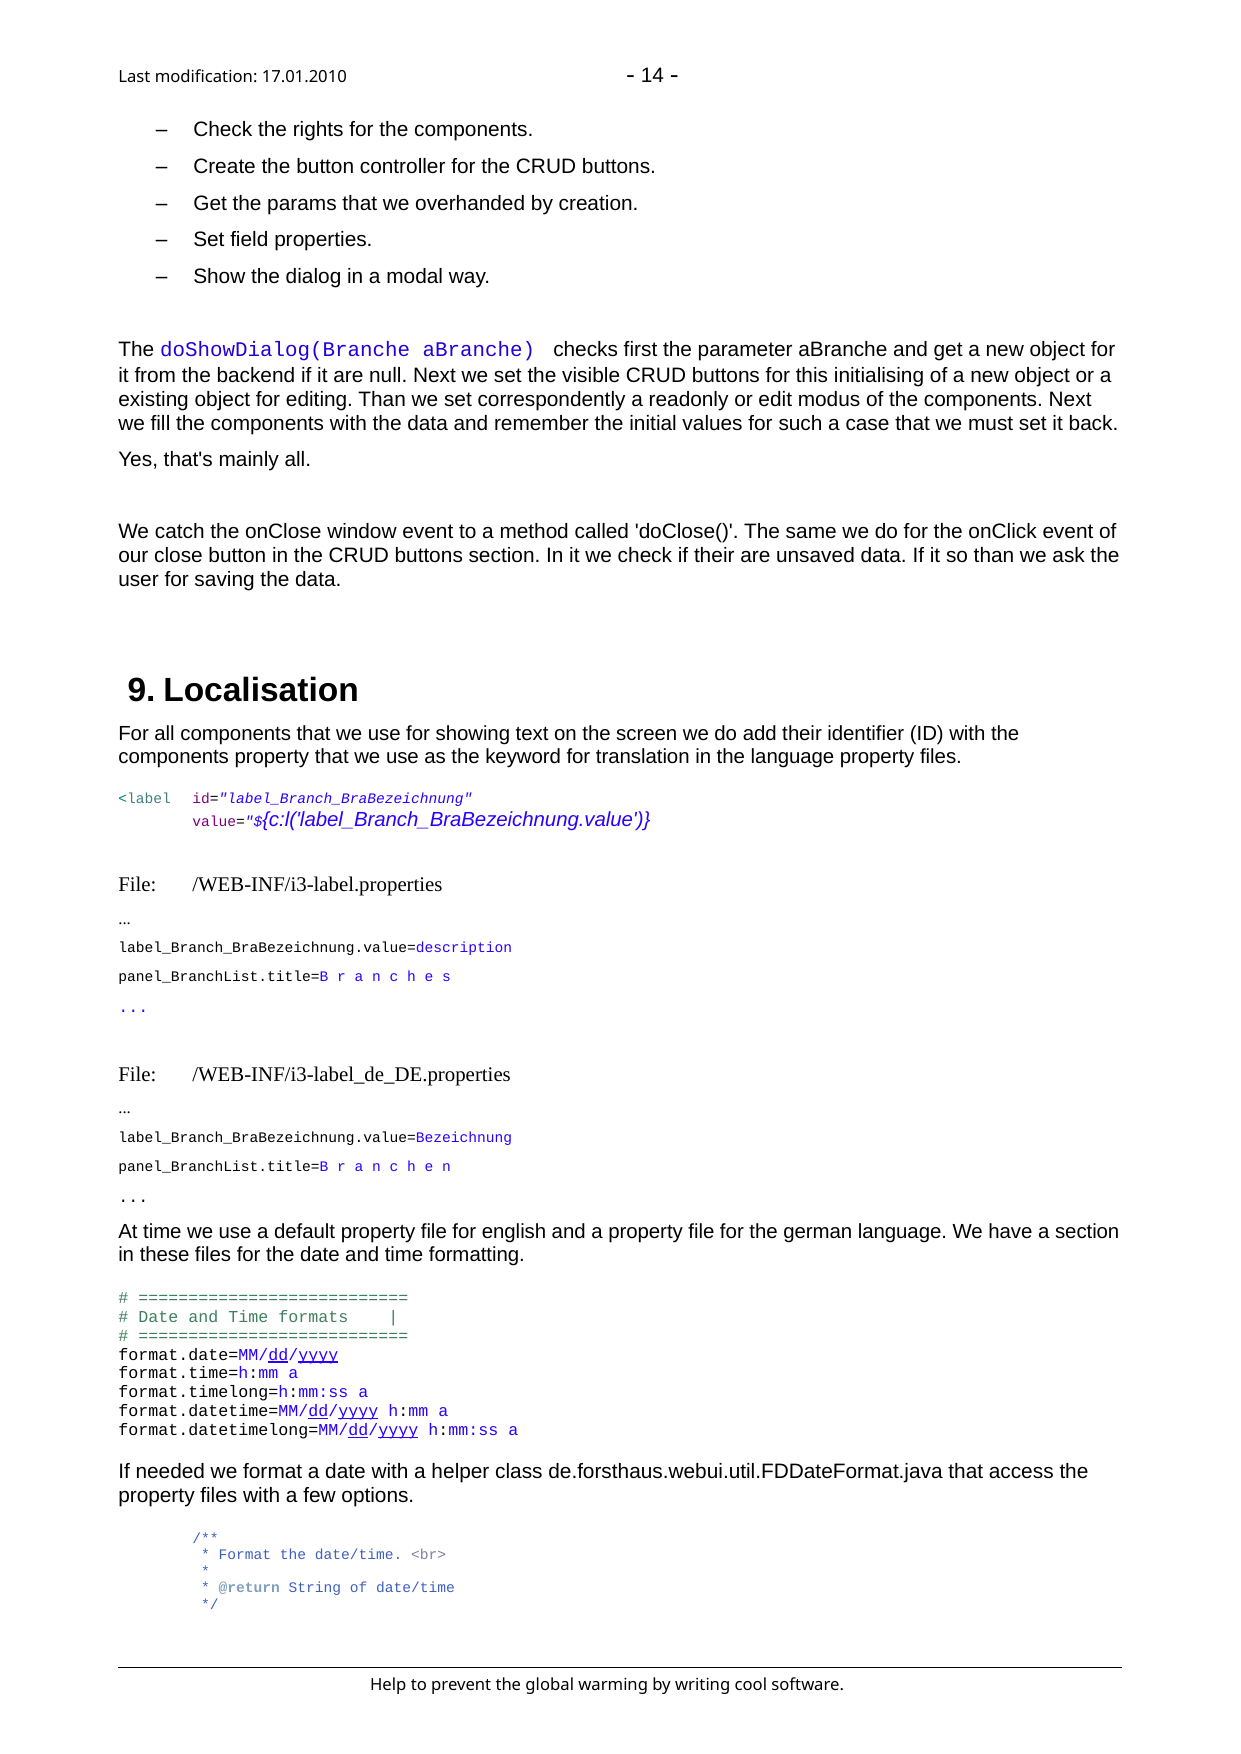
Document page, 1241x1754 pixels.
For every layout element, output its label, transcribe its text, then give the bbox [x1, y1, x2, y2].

list Check the rights for the components. [156, 117, 1122, 141]
subtitle Localisation [118, 670, 1122, 709]
text format.datetime=MM/dd/yyyy h:mm a [118, 1403, 1122, 1421]
text /** [118, 1531, 1122, 1548]
text * @return String of date/time [118, 1581, 1122, 1597]
text # =========================== [118, 1289, 1122, 1308]
text value="${c:l('label_Branch_BraBezeichnung.value')} [118, 808, 1122, 831]
text # Date and Time formats | [118, 1308, 1122, 1327]
text panel_BranchList.title=B r a n c h e n [118, 1159, 1122, 1176]
text format.datetimelong=MM/dd/yyyy h:mm:ss a [118, 1421, 1122, 1440]
text panel_BranchList.title=B r a n c h e s [118, 970, 1122, 986]
text If needed we format a date with a helper class de.forsthaus.webui.util.FDDateFormat.java that access the property files with a few options. [118, 1459, 1122, 1507]
text For all components that we use for showing text on the screen we do add their identifier (ID) with the components property that we use as the keyword for translation in the language property files. [118, 721, 1122, 768]
text * Format the date/time. <br> [118, 1548, 1122, 1564]
text The doShowDialog(Branche aBranche) checks first the parameter aBranche and get a new object for it from the backend if it are null. Next we set the visible CRUD buttons for this initialising of a new object or a existing object for editing. Than we set correspondently a readonly or edit modus of the components. Next we fill the components with the data and remember the initial values for such a case that we must set it back. [118, 337, 1122, 434]
text # =========================== [118, 1327, 1122, 1346]
text label_Branch_BraBezeichnung.value=description [118, 941, 1122, 957]
text File: /WEB-INF/i3-label_de_DE.properties [118, 1062, 1122, 1086]
text ... [118, 1188, 1122, 1207]
text format.time=h:mm a [118, 1365, 1122, 1384]
list Get the params that we overhanded by creation. [156, 190, 1122, 214]
text */ [118, 1597, 1122, 1614]
text ... [118, 1098, 1122, 1117]
text format.timelong=h:mm:ss a [118, 1384, 1122, 1403]
text <label id="label_Branch_BraBezeichnung" [118, 791, 1122, 808]
text label_Branch_BraBezeichnung.value=Bezeichnung [118, 1130, 1122, 1147]
list Create the button controller for the CRUD buttons. [156, 154, 1122, 178]
text ... [118, 909, 1122, 928]
text format.date=MM/dd/yyyy [118, 1346, 1122, 1365]
text At time we use a default property file for english and a property file for the german language. We have a section in these files for the date and time formatting. [118, 1219, 1122, 1266]
text We catch the onClose window event to a method called 'doClose()'. The same we do for the onClick event of our close button in the CRUD buttons section. In it we check if their are unsaved data. If it so than we ask the user for saving the data. [118, 519, 1122, 591]
text File: /WEB-INF/i3-label.properties [118, 872, 1122, 896]
text ... [118, 999, 1122, 1018]
text Yes, that's mainly all. [118, 447, 1122, 471]
list Show the dialog in a modal way. [156, 263, 1122, 288]
text * [118, 1564, 1122, 1581]
list Set field properties. [156, 227, 1122, 251]
